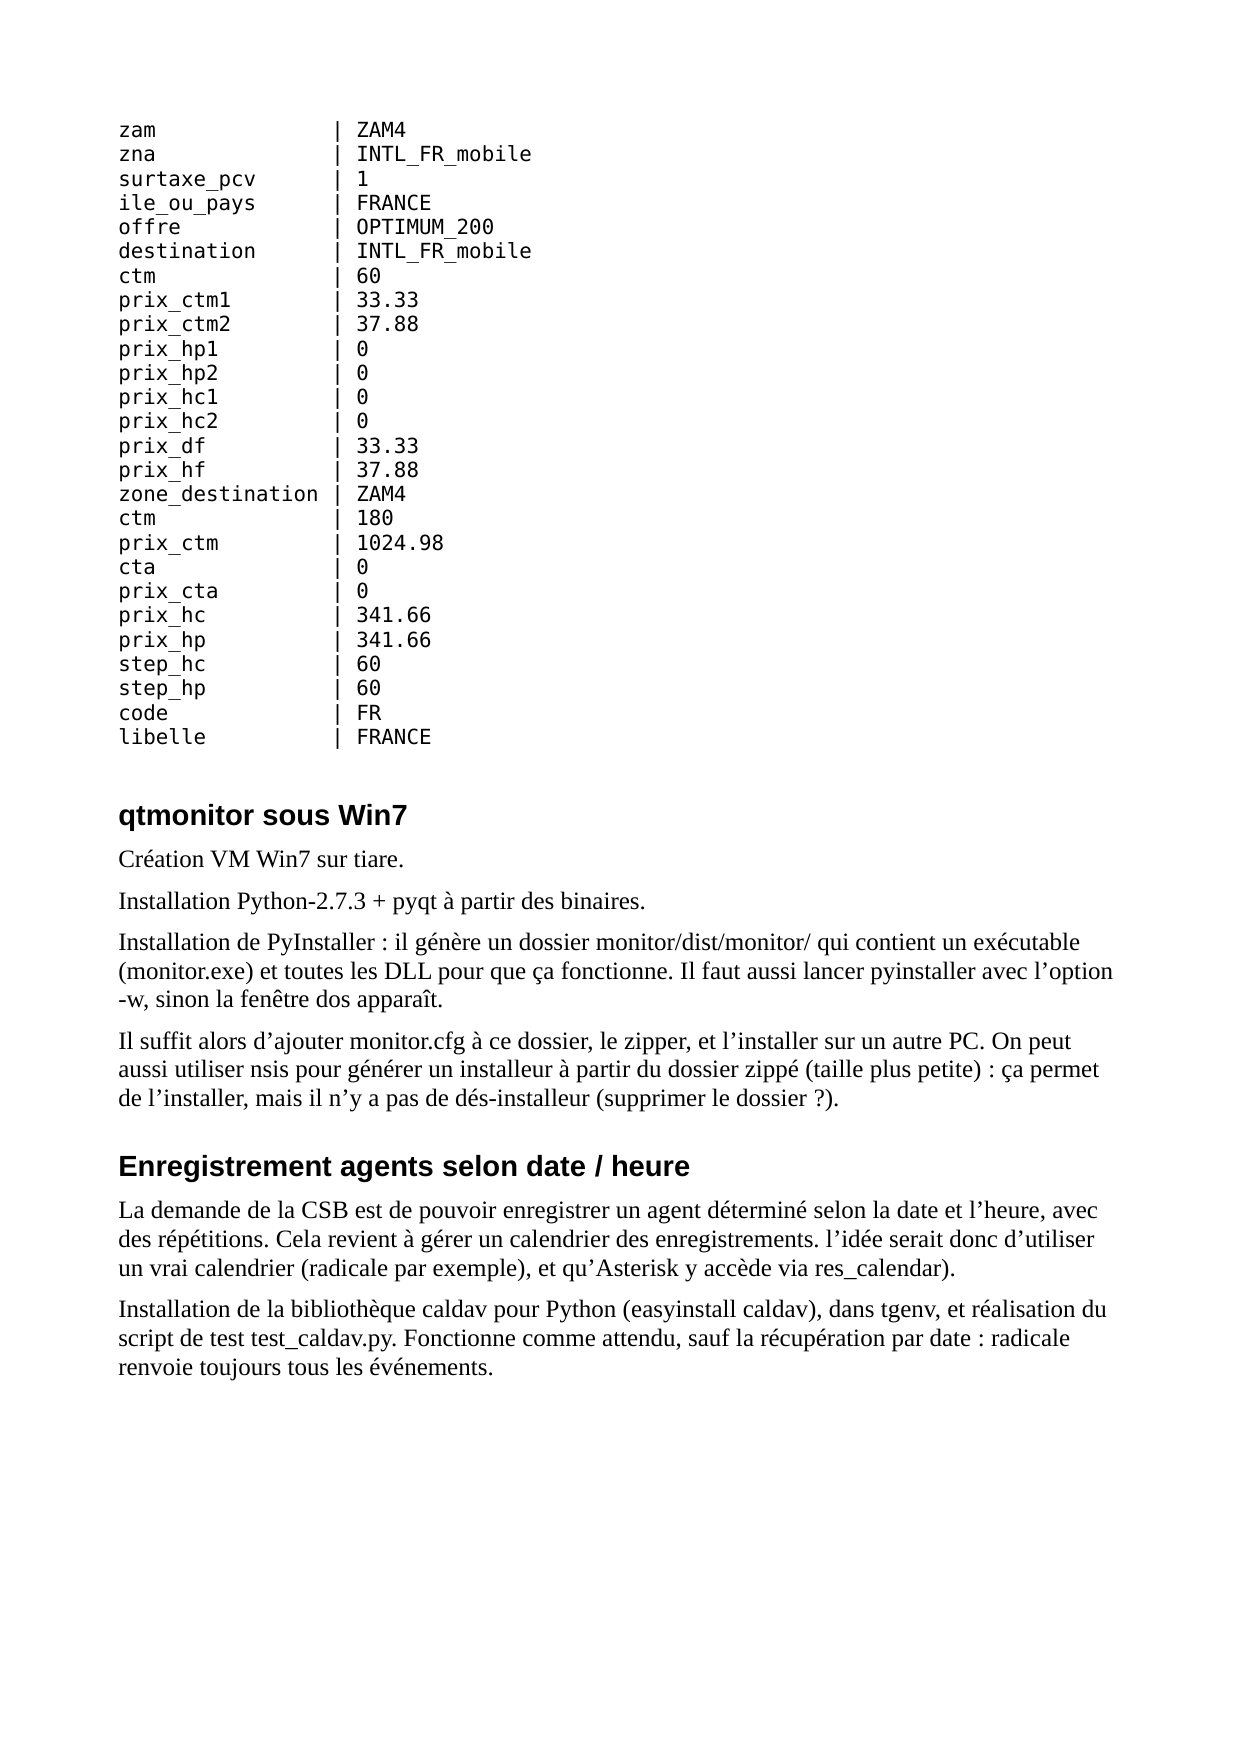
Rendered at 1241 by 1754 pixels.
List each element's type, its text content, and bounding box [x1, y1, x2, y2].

text prix_ctm1 | 33.33 [118, 288, 1122, 312]
text prix_ctm2 | 37.88 [118, 312, 1122, 337]
text prix_hc | 341.66 [118, 603, 1122, 628]
text prix_hf | 37.88 [118, 458, 1122, 482]
text step_hp | 60 [118, 676, 1122, 701]
text prix_hc1 | 0 [118, 385, 1122, 409]
text prix_cta | 0 [118, 579, 1122, 603]
text Installation de PyInstaller : il génère un dossier monitor/dist/monitor/ qui contient un exécutable (monitor.exe) et toutes les DLL pour que ça fonctionne. Il faut aussi lancer pyinstaller avec l’option -w, sinon la fenêtre dos apparaît. [118, 927, 1122, 1013]
text Création VM Win7 sur tiare. [118, 844, 1122, 873]
text ctm | 60 [118, 264, 1122, 288]
text cta | 0 [118, 555, 1122, 579]
text destination | INTL_FR_mobile [118, 239, 1122, 264]
subtitle qtmonitor sous Win7 [118, 798, 1122, 832]
text zna | INTL_FR_mobile [118, 142, 1122, 167]
text Il suffit alors d’ajouter monitor.cfg à ce dossier, le zipper, et l’installer sur un autre PC. On peut aussi utiliser nsis pour générer un installeur à partir du dossier zippé (taille plus petite) : ça permet de l’installer, mais il n’y a pas de dés-installeur (supprimer le dossier ?). [118, 1026, 1122, 1112]
text Installation Python-2.7.3 + pyqt à partir des binaires. [118, 886, 1122, 914]
text code | FR [118, 701, 1122, 725]
text ctm | 180 [118, 506, 1122, 531]
text zam | ZAM4 [118, 118, 1122, 142]
text La demande de la CSB est de pouvoir enregistrer un agent déterminé selon la date et l’heure, avec des répétitions. Cela revient à gérer un calendrier des enregistrements. l’idée serait donc d’utiliser un vrai calendrier (radicale par exemple), et qu’Asterisk y accède via res_calendar). [118, 1196, 1122, 1282]
text prix_ctm | 1024.98 [118, 531, 1122, 555]
text offre | OPTIMUM_200 [118, 215, 1122, 239]
text libelle | FRANCE [118, 725, 1122, 749]
text prix_hc2 | 0 [118, 409, 1122, 434]
text prix_hp2 | 0 [118, 361, 1122, 385]
text prix_hp1 | 0 [118, 337, 1122, 361]
subtitle Enregistrement agents selon date / heure [118, 1149, 1122, 1183]
text step_hc | 60 [118, 652, 1122, 676]
text prix_df | 33.33 [118, 434, 1122, 458]
text ile_ou_pays | FRANCE [118, 191, 1122, 215]
text zone_destination | ZAM4 [118, 482, 1122, 506]
text surtaxe_pcv | 1 [118, 167, 1122, 191]
text prix_hp | 341.66 [118, 628, 1122, 652]
text Installation de la bibliothèque caldav pour Python (easyinstall caldav), dans tgenv, et réalisation du script de test test_caldav.py. Fonctionne comme attendu, sauf la récupération par date : radicale renvoie toujours tous les événements. [118, 1294, 1122, 1381]
